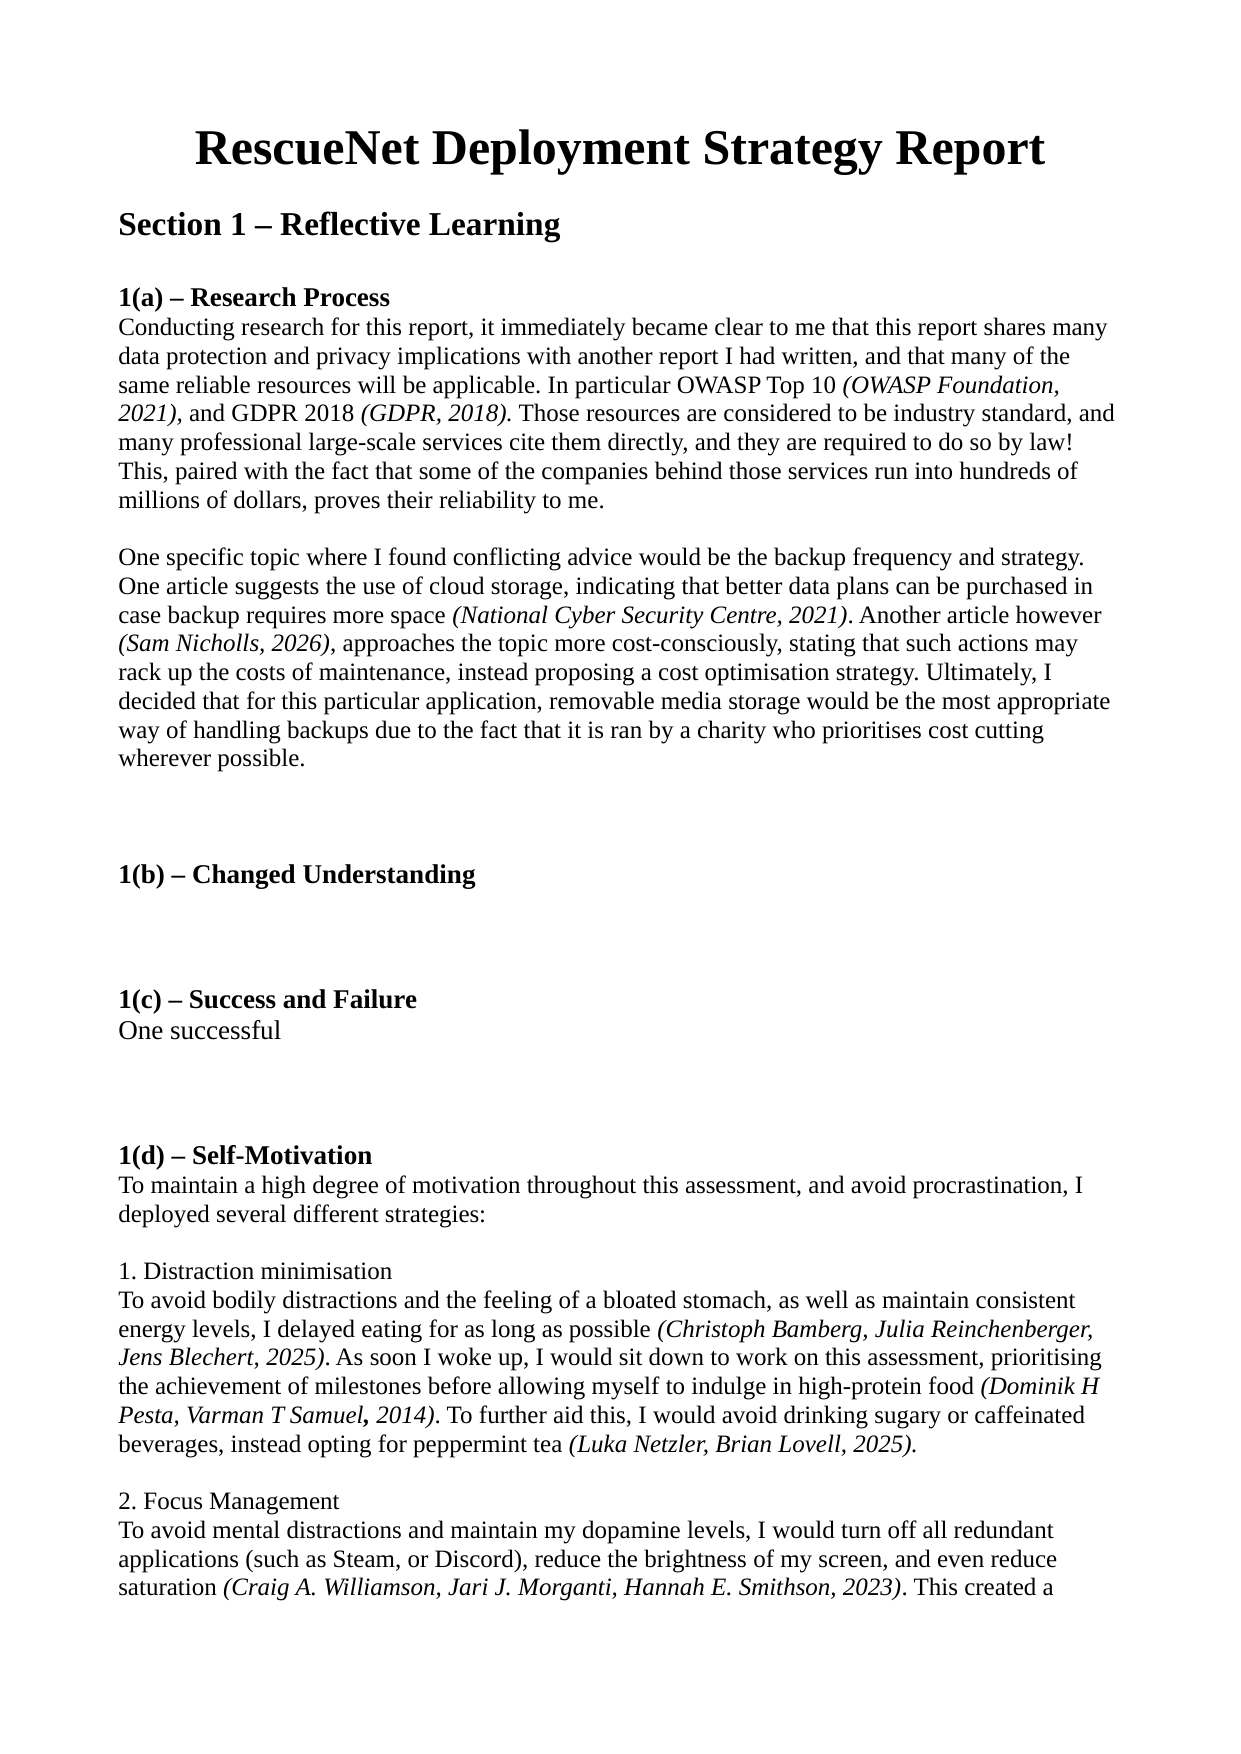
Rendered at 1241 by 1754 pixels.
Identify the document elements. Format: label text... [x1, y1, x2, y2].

text 1(a) – Research Process [118, 281, 1122, 312]
text 1(d) – Self-Motivation [118, 1139, 1122, 1170]
text 1(c) – Success and Failure [118, 983, 1122, 1014]
text RescueNet Deployment Strategy Report [118, 118, 1122, 176]
text Section 1 – Reflective Learning [118, 204, 1122, 243]
text 1. Distraction minimisation [118, 1256, 1122, 1285]
text To avoid bodily distractions and the feeling of a bloated stomach, as well as maintain consistent energy levels, I delayed eating for as long as possible (Christoph Bamberg, Julia Reinchenberger, Jens Blechert, 2025). As soon I woke up, I would sit down to work on this assessment, prioritising the achievement of milestones before allowing myself to indulge in high-protein food (Dominik H Pesta, Varman T Samuel, 2014). To further aid this, I would avoid drinking sugary or caffeinated beverages, instead opting for peppermint tea (Luka Netzler, Brian Lovell, 2025). [118, 1285, 1122, 1457]
text To maintain a high degree of motivation throughout this assessment, and avoid procrastination, I deployed several different strategies: [118, 1170, 1122, 1227]
text 1(b) – Changed Understanding [118, 858, 1122, 889]
text This, paired with the fact that some of the companies behind those services run into hundreds of millions of dollars, proves their reliability to me. [118, 456, 1122, 513]
text 2. Focus Management [118, 1486, 1122, 1515]
text One specific topic where I found conflicting advice would be the backup frequency and strategy. One article suggests the use of cloud storage, indicating that better data plans can be purchased in case backup requires more space (National Cyber Security Centre, 2021). Another article however (Sam Nicholls, 2026), approaches the topic more cost-consciously, stating that such actions may rack up the costs of maintenance, instead proposing a cost optimisation strategy. Ultimately, I decided that for this particular application, removable media storage would be the most appropriate way of handling backups due to the fact that it is ran by a charity who prioritises cost cutting wherever possible. [118, 542, 1122, 772]
text Conducting research for this report, it immediately became clear to me that this report shares many data protection and privacy implications with another report I had written, and that many of the same reliable resources will be applicable. In particular OWASP Top 10 (OWASP Foundation, 2021), and GDPR 2018 (GDPR, 2018). Those resources are considered to be industry standard, and many professional large-scale services cite them directly, and they are required to do so by law! [118, 312, 1122, 456]
text To avoid mental distractions and maintain my dopamine levels, I would turn off all redundant applications (such as Steam, or Discord), reduce the brightness of my screen, and even reduce saturation (Craig A. Williamson, Jari J. Morganti, Hannah E. Smithson, 2023). This created a [118, 1515, 1122, 1601]
text One successful [118, 1014, 1122, 1045]
